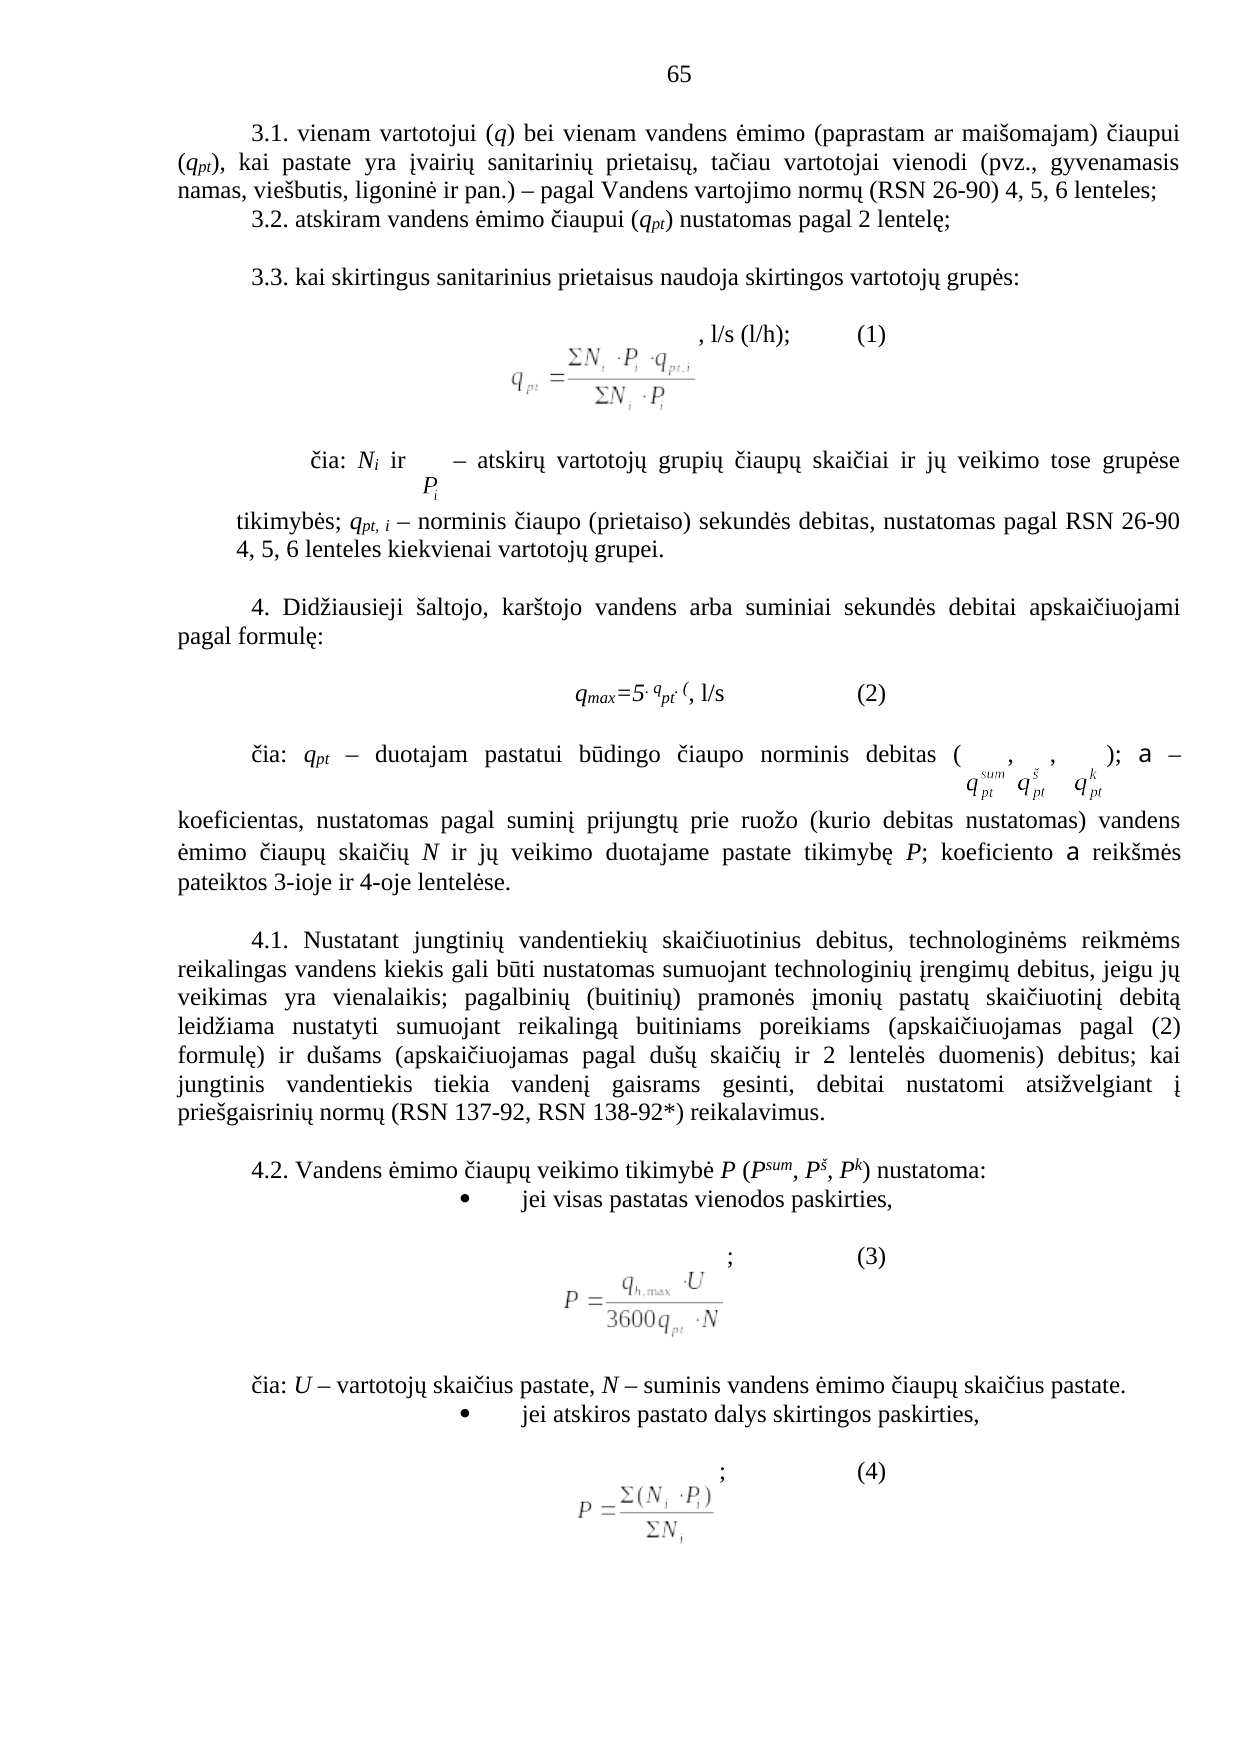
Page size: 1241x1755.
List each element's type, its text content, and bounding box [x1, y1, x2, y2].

text ; (4) [177, 1456, 1181, 1550]
text , l/s (l/h); (1) [290, 319, 1181, 416]
text čia: U – vartotojų skaičius pastate, N – suminis vandens ėmimo čiaupų skaičius pastate. [177, 1370, 1181, 1399]
text 4.2. Vandens ėmimo čiaupų veikimo tikimybė P (Psum, Pš, Pk) nustatoma: [177, 1155, 1181, 1184]
text qmax=5. qpt. (, l/s (2) [177, 678, 1181, 707]
text 3.1. vienam vartotojui (q) bei vienam vandens ėmimo (paprastam ar maišomajam) čiaupui (qpt), kai pastate yra įvairių sanitarinių prietaisų, tačiau vartotojai vienodi (pvz., gyvenamasis namas, viešbutis, ligoninė ir pan.) – pagal Vandens vartojimo normų (RSN 26-90) 4, 5, 6 lenteles; [177, 118, 1181, 204]
text čia: Ni ir – atskirų vartotojų grupių čiaupų skaičiai ir jų veikimo tose grupėse tikimybės; qpt, i – norminis čiaupo (prietaiso) sekundės debitas, nustatomas pagal RSN 26-90 4, 5, 6 lenteles kiekvienai vartotojų grupei. [236, 445, 1181, 563]
text čia: qpt – duotajam pastatui būdingo čiaupo norminis debitas (,, ); a – koeficientas, nustatomas pagal suminį prijungtų prie ruožo (kurio debitas nustatomas) vandens ėmimo čiaupų skaičių N ir jų veikimo duotajame pastate tikimybę P; koeficiento a reikšmės pateiktos 3-ioje ir 4-oje lentelėse. [177, 736, 1181, 896]
text 3.3. kai skirtingus sanitarinius prietaisus naudoja skirtingos vartotojų grupės: [177, 262, 1181, 291]
text  jei atskiros pastato dalys skirtingos paskirties, [387, 1399, 1181, 1427]
text 3.2. atskiram vandens ėmimo čiaupui (qpt) nustatomas pagal 2 lentelę; [177, 204, 1181, 233]
text  jei visas pastatas vienodos paskirties, [387, 1184, 1181, 1212]
text 4. Didžiausieji šaltojo, karštojo vandens arba suminiai sekundės debitai apskaičiuojami pagal formulę: [177, 592, 1181, 649]
text ; (3) [177, 1241, 1181, 1341]
text 4.1. Nustatant jungtinių vandentiekių skaičiuotinius debitus, technologinėms reikmėms reikalingas vandens kiekis gali būti nustatomas sumuojant technologinių įrengimų debitus, jeigu jų veikimas yra vienalaikis; pagalbinių (buitinių) pramonės įmonių pastatų skaičiuotinį debitą leidžiama nustatyti sumuojant reikalingą buitiniams poreikiams (apskaičiuojamas pagal (2) formulę) ir dušams (apskaičiuojamas pagal dušų skaičių ir 2 lentelės duomenis) debitus; kai jungtinis vandentiekis tiekia vandenį gaisrams gesinti, debitai nustatomi atsižvelgiant į priešgaisrinių normų (RSN 137-92, RSN 138-92*) reikalavimus. [177, 925, 1181, 1126]
